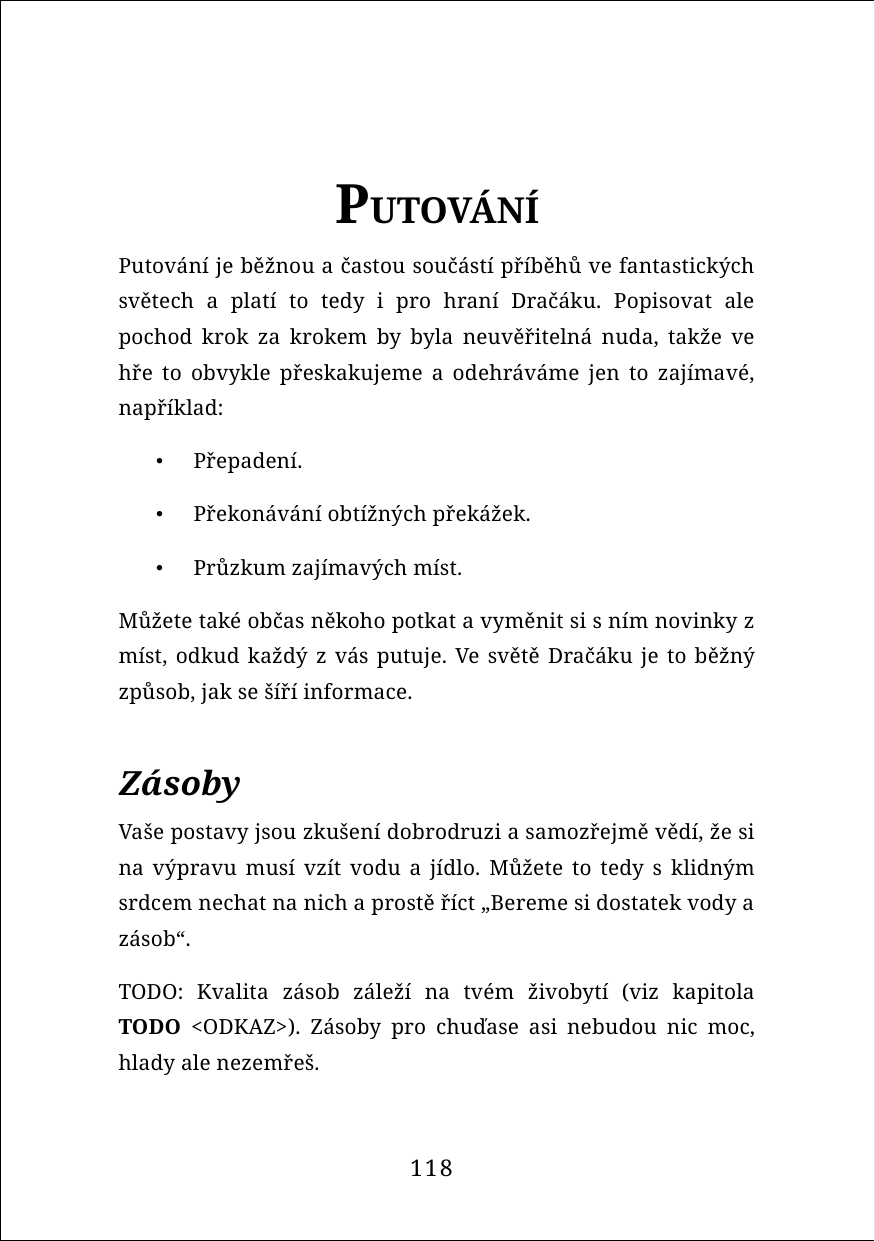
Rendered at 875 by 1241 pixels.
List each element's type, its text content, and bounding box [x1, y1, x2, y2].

subtitle Putování [118, 166, 756, 239]
list Přepadení. [156, 446, 756, 475]
text Vaše postavy jsou zkušení dobrodruzi a samozřejmě vědí, že si na výpravu musí vzít vodu a jídlo. Můžete to tedy s klidným srdcem nechat na nich a prostě říct „Bereme si dostatek vody a zásob“. [118, 817, 756, 952]
subtitle Zásoby [118, 760, 756, 805]
list Překonávání obtížných překážek. [156, 499, 756, 528]
text Můžete také občas někoho potkat a vyměnit si s ním novinky z míst, odkud každý z vás putuje. Ve světě Dračáku je to běžný způsob, jak se šíří informace. [118, 606, 756, 706]
text Putování je běžnou a častou součástí příběhů ve fantastických světech a platí to tedy i pro hraní Dračáku. Popisovat ale pochod krok za krokem by byla neuvěřitelná nuda, takže ve hře to obvykle přeskakujeme a odehráváme jen to zajímavé, například: [118, 251, 756, 422]
text TODO: Kvalita zásob záleží na tvém živobytí (viz kapitola TODO <ODKAZ>). Zásoby pro chuďase asi nebudou nic moc, hlady ale nezemřeš. [118, 977, 756, 1076]
list Průzkum zajímavých míst. [156, 553, 756, 581]
